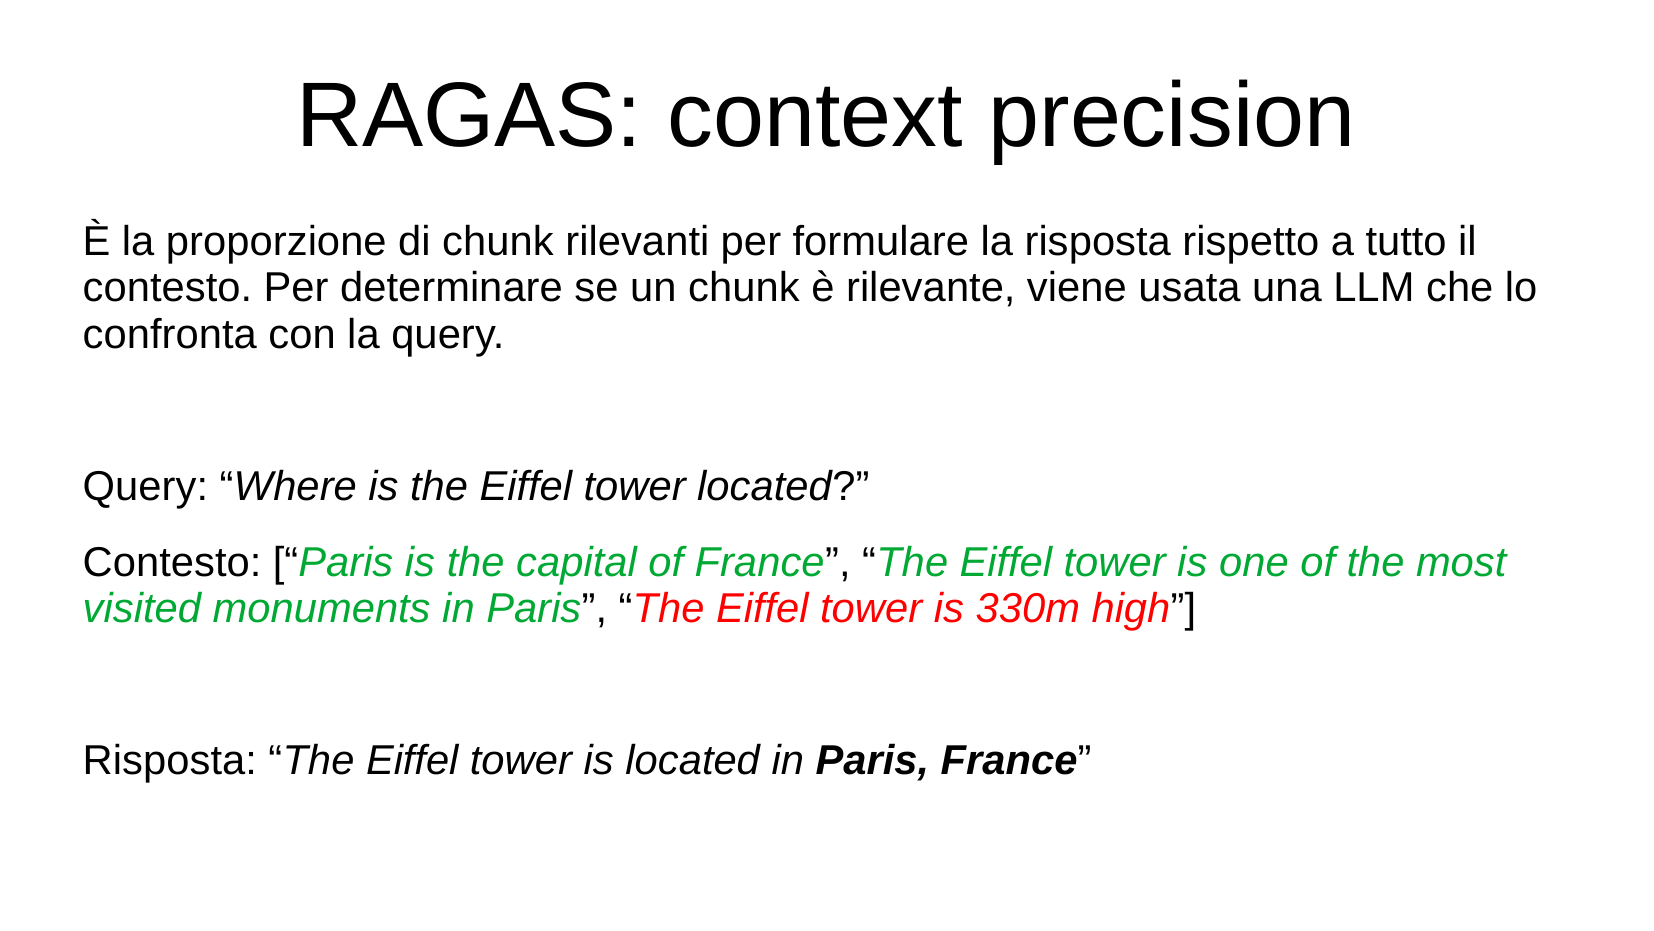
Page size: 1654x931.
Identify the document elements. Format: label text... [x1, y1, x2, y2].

list È la proporzione di chunk rilevanti per formulare la risposta rispetto a tutto il contesto. Per determinare se un chunk è rilevante, viene usata una LLM che lo confronta con la query. Query: “Where is the Eiffel tower located?” Contesto: [“Paris is the capital of France”, “The Eiffel tower is one of the most visited monuments in Paris”, “The Eiffel tower is 330m high”] Risposta: “The Eiffel tower is located in Paris, France” [82, 217, 1571, 857]
title RAGAS: context precision [82, 37, 1571, 193]
